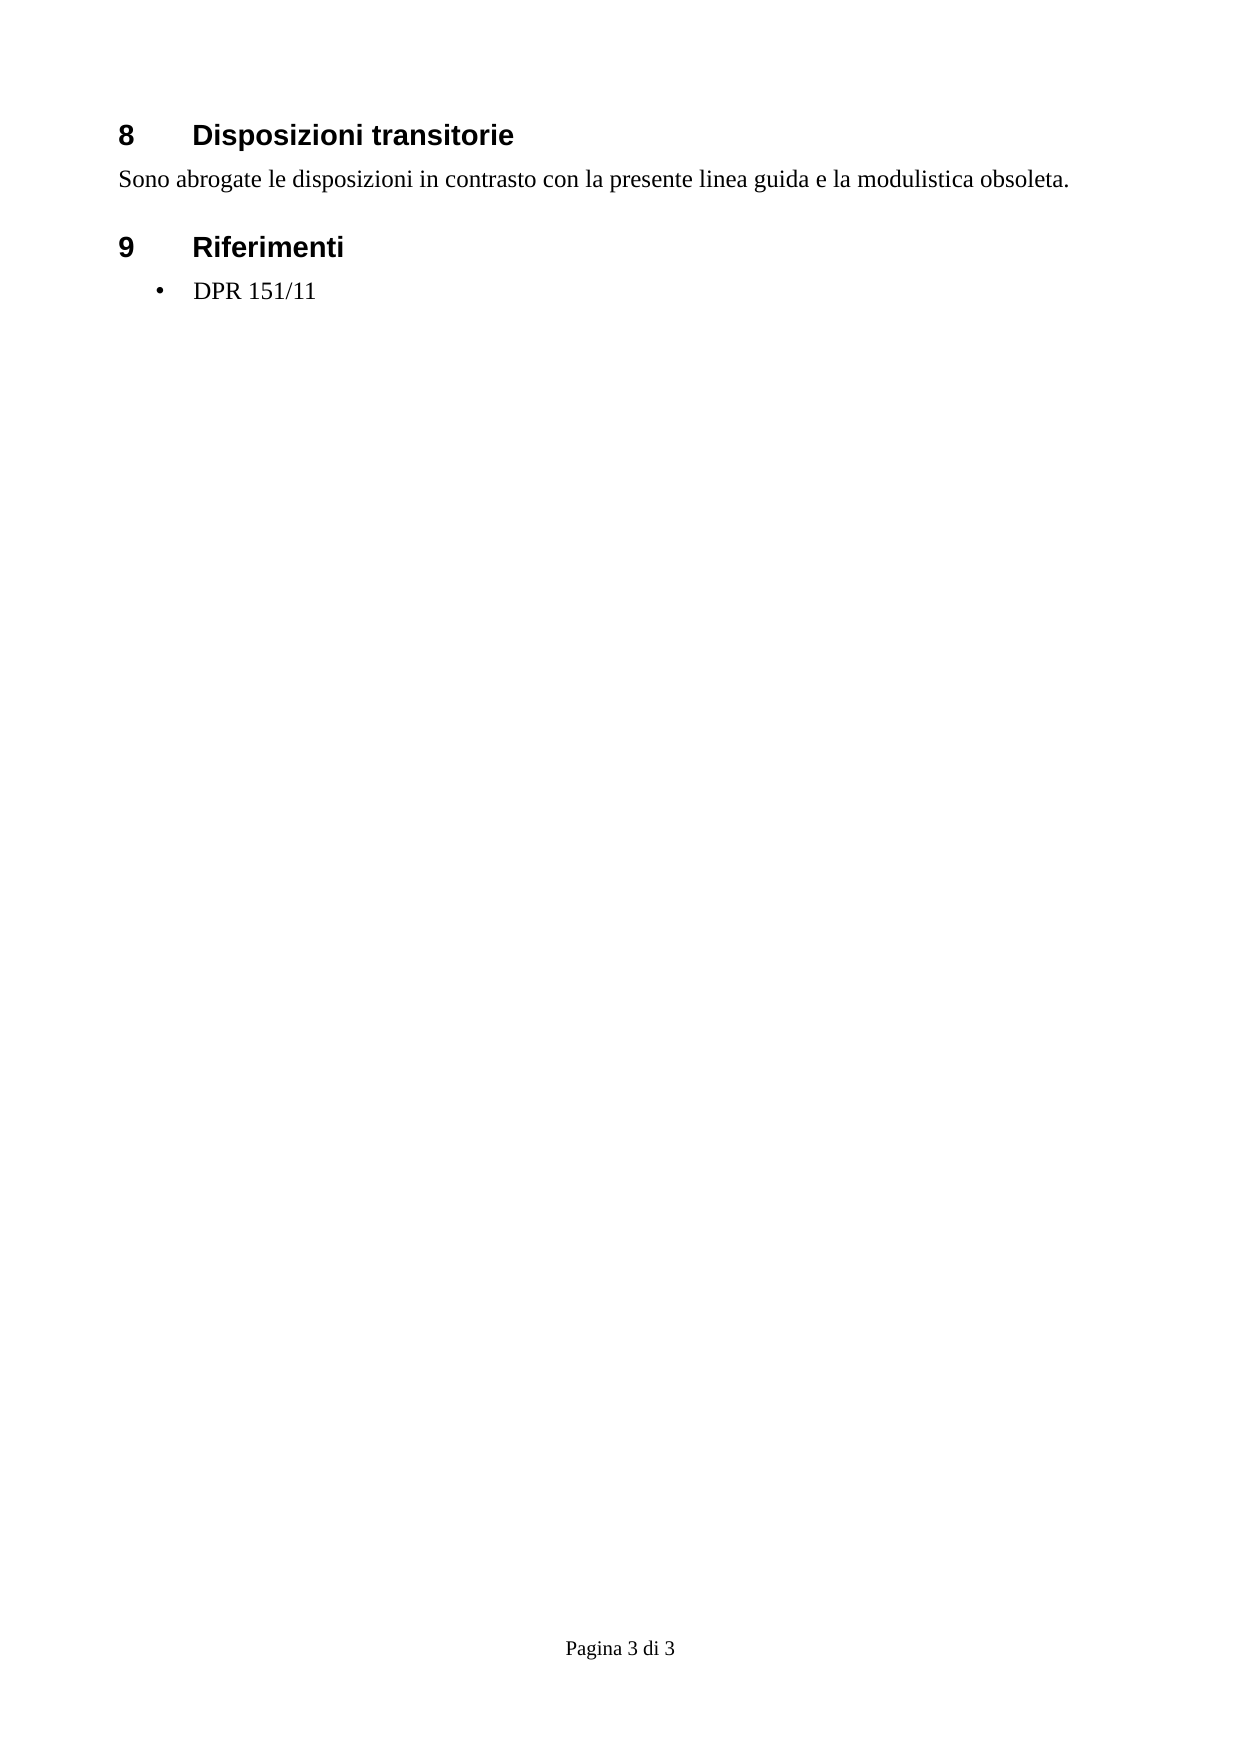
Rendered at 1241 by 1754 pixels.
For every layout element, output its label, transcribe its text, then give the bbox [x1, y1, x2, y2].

subtitle Riferimenti [118, 230, 1122, 263]
list DPR 151/11 [156, 276, 1122, 304]
text Sono abrogate le disposizioni in contrasto con la presente linea guida e la modulistica obsoleta. [118, 164, 1122, 193]
subtitle Disposizioni transitorie [118, 118, 1122, 152]
